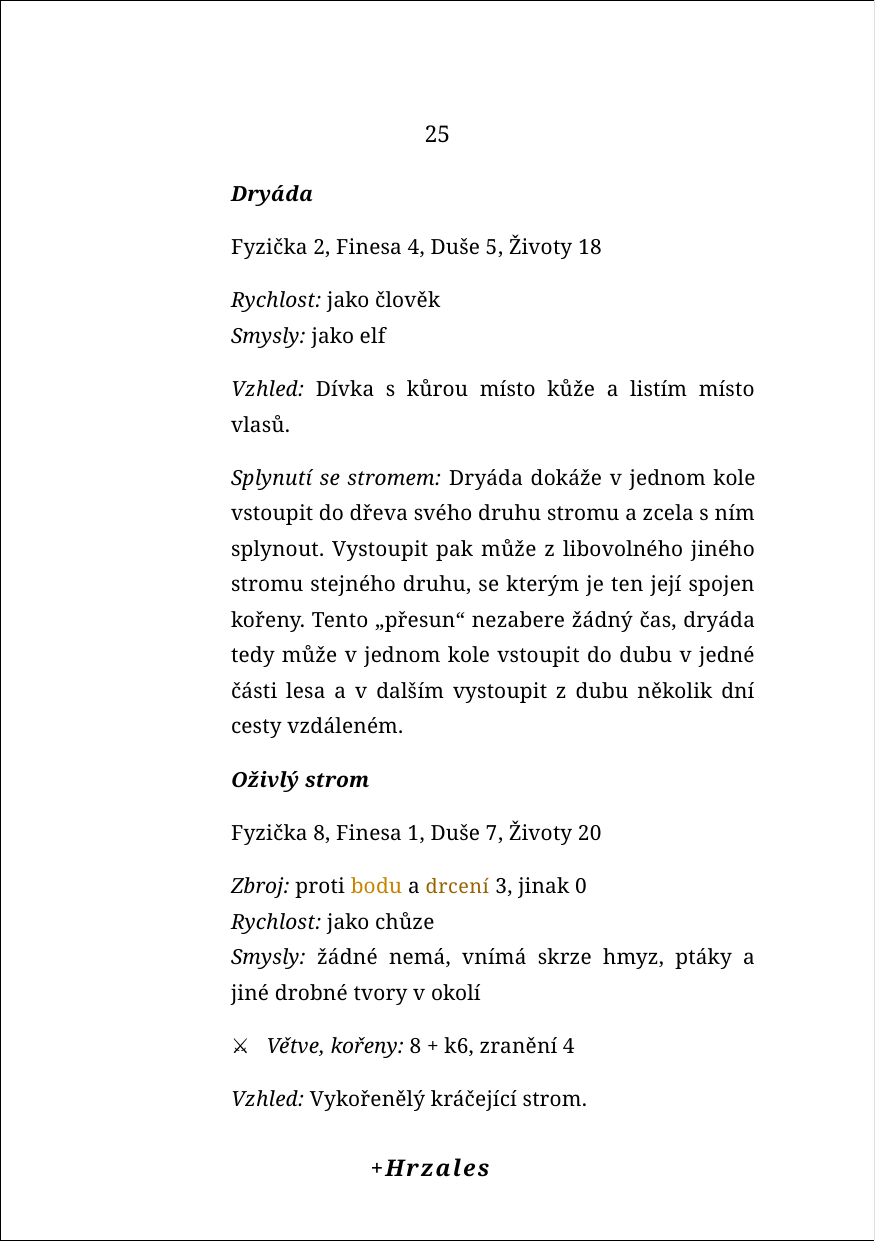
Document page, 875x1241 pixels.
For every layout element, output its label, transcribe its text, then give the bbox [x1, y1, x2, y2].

list Rychlost: jako chůze [193, 907, 756, 935]
list Fyzička 8, Finesa 1, Duše 7, Životy 20 [193, 818, 756, 846]
list ⚔ Větve, kořeny: 8 + k6, zranění 4 [193, 1031, 756, 1059]
list Vzhled: Dívka s kůrou místo kůže a listím místo vlasů. [193, 374, 756, 438]
list Oživlý strom [193, 765, 756, 793]
list Splynutí se stromem: Dryáda dokáže v jednom kole vstoupit do dřeva svého druhu stromu a zcela s ním splynout. Vystoupit pak může z libovolného jiného stromu stejného druhu, se kterým je ten její spojen kořeny. Tento „přesun“ nezabere žádný čas, dryáda tedy může v jednom kole vstoupit do dubu v jedné části lesa a v dalším vystoupit z dubu několik dní cesty vzdáleném. [193, 463, 756, 740]
list Smysly: žádné nemá, vnímá skrze hmyz, ptáky a jiné drobné tvory v okolí [193, 942, 756, 1006]
list Zbroj: proti bodu a drcení 3, jinak 0 [193, 871, 756, 900]
list Rychlost: jako člověk Smysly: jako elf [193, 285, 756, 349]
list Dryáda [193, 179, 756, 207]
list Vzhled: Vykořenělý kráčející strom. [193, 1084, 756, 1113]
list Fyzička 2, Finesa 4, Duše 5, Životy 18 [193, 232, 756, 261]
